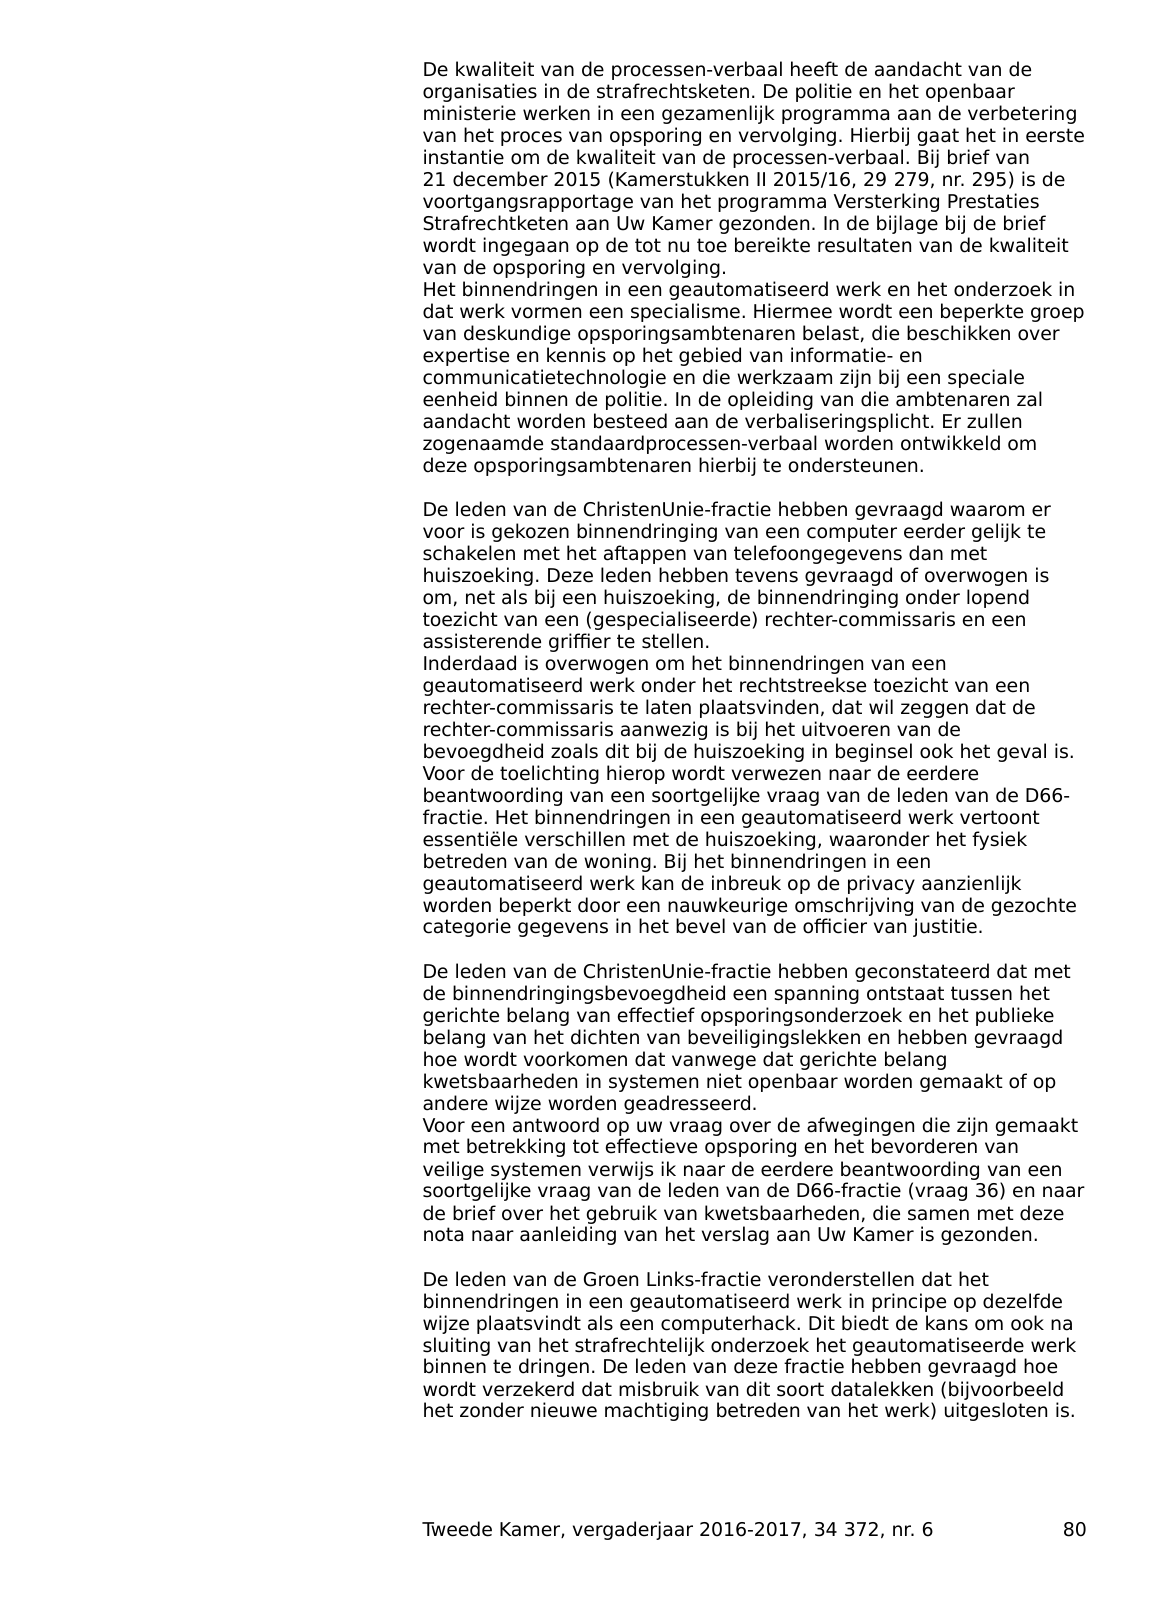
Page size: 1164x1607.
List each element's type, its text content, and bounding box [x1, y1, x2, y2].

text De kwaliteit van de processen-verbaal heeft de aandacht van de organisaties in de strafrechtsketen. De politie en het openbaar ministerie werken in een gezamenlijk programma aan de verbetering van het proces van opsporing en vervolging. Hierbij gaat het in eerste instantie om de kwaliteit van de processen-verbaal. Bij brief van 21 december 2015 (Kamerstukken II 2015/16, 29 279, nr. 295) is de voortgangsrapportage van het programma Versterking Prestaties Strafrechtketen aan Uw Kamer gezonden. In de bijlage bij de brief wordt ingegaan op de tot nu toe bereikte resultaten van de kwaliteit van de opsporing en vervolging. [422, 59, 1087, 279]
text De leden van de ChristenUnie-fractie hebben geconstateerd dat met de binnendringingsbevoegdheid een spanning ontstaat tussen het gerichte belang van effectief opsporingsonderzoek en het publieke belang van het dichten van beveiligingslekken en hebben gevraagd hoe wordt voorkomen dat vanwege dat gerichte belang kwetsbaarheden in systemen niet openbaar worden gemaakt of op andere wijze worden geadresseerd. [422, 961, 1087, 1114]
text Het binnendringen in een geautomatiseerd werk en het onderzoek in dat werk vormen een specialisme. Hiermee wordt een beperkte groep van deskundige opsporingsambtenaren belast, die beschikken over expertise en kennis op het gebied van informatie- en communicatietechnologie en die werkzaam zijn bij een speciale eenheid binnen de politie. In de opleiding van die ambtenaren zal aandacht worden besteed aan de verbaliseringsplicht. Er zullen zogenaamde standaardprocessen-verbaal worden ontwikkeld om deze opsporingsambtenaren hierbij te ondersteunen. [422, 279, 1087, 477]
text De leden van de Groen Links-fractie veronderstellen dat het binnendringen in een geautomatiseerd werk in principe op dezelfde wijze plaatsvindt als een computerhack. Dit biedt de kans om ook na sluiting van het strafrechtelijk onderzoek het geautomatiseerde werk binnen te dringen. De leden van deze fractie hebben gevraagd hoe wordt verzekerd dat misbruik van dit soort datalekken (bijvoorbeeld het zonder nieuwe machtiging betreden van het werk) uitgesloten is. [422, 1268, 1087, 1422]
text De leden van de ChristenUnie-fractie hebben gevraagd waarom er voor is gekozen binnendringing van een computer eerder gelijk te schakelen met het aftappen van telefoongegevens dan met huiszoeking. Deze leden hebben tevens gevraagd of overwogen is om, net als bij een huiszoeking, de binnendringing onder lopend toezicht van een (gespecialiseerde) rechter-commissaris en een assisterende griffier te stellen. [422, 499, 1087, 653]
text Voor een antwoord op uw vraag over de afwegingen die zijn gemaakt met betrekking tot effectieve opsporing en het bevorderen van veilige systemen verwijs ik naar de eerdere beantwoording van een soortgelijke vraag van de leden van de D66-fractie (vraag 36) en naar de brief over het gebruik van kwetsbaarheden, die samen met deze nota naar aanleiding van het verslag aan Uw Kamer is gezonden. [422, 1114, 1087, 1246]
text Inderdaad is overwogen om het binnendringen van een geautomatiseerd werk onder het rechtstreekse toezicht van een rechter-commissaris te laten plaatsvinden, dat wil zeggen dat de rechter-commissaris aanwezig is bij het uitvoeren van de bevoegdheid zoals dit bij de huiszoeking in beginsel ook het geval is. Voor de toelichting hierop wordt verwezen naar de eerdere beantwoording van een soortgelijke vraag van de leden van de D66-fractie. Het binnendringen in een geautomatiseerd werk vertoont essentiële verschillen met de huiszoeking, waaronder het fysiek betreden van de woning. Bij het binnendringen in een geautomatiseerd werk kan de inbreuk op de privacy aanzienlijk worden beperkt door een nauwkeurige omschrijving van de gezochte categorie gegevens in het bevel van de officier van justitie. [422, 653, 1087, 938]
